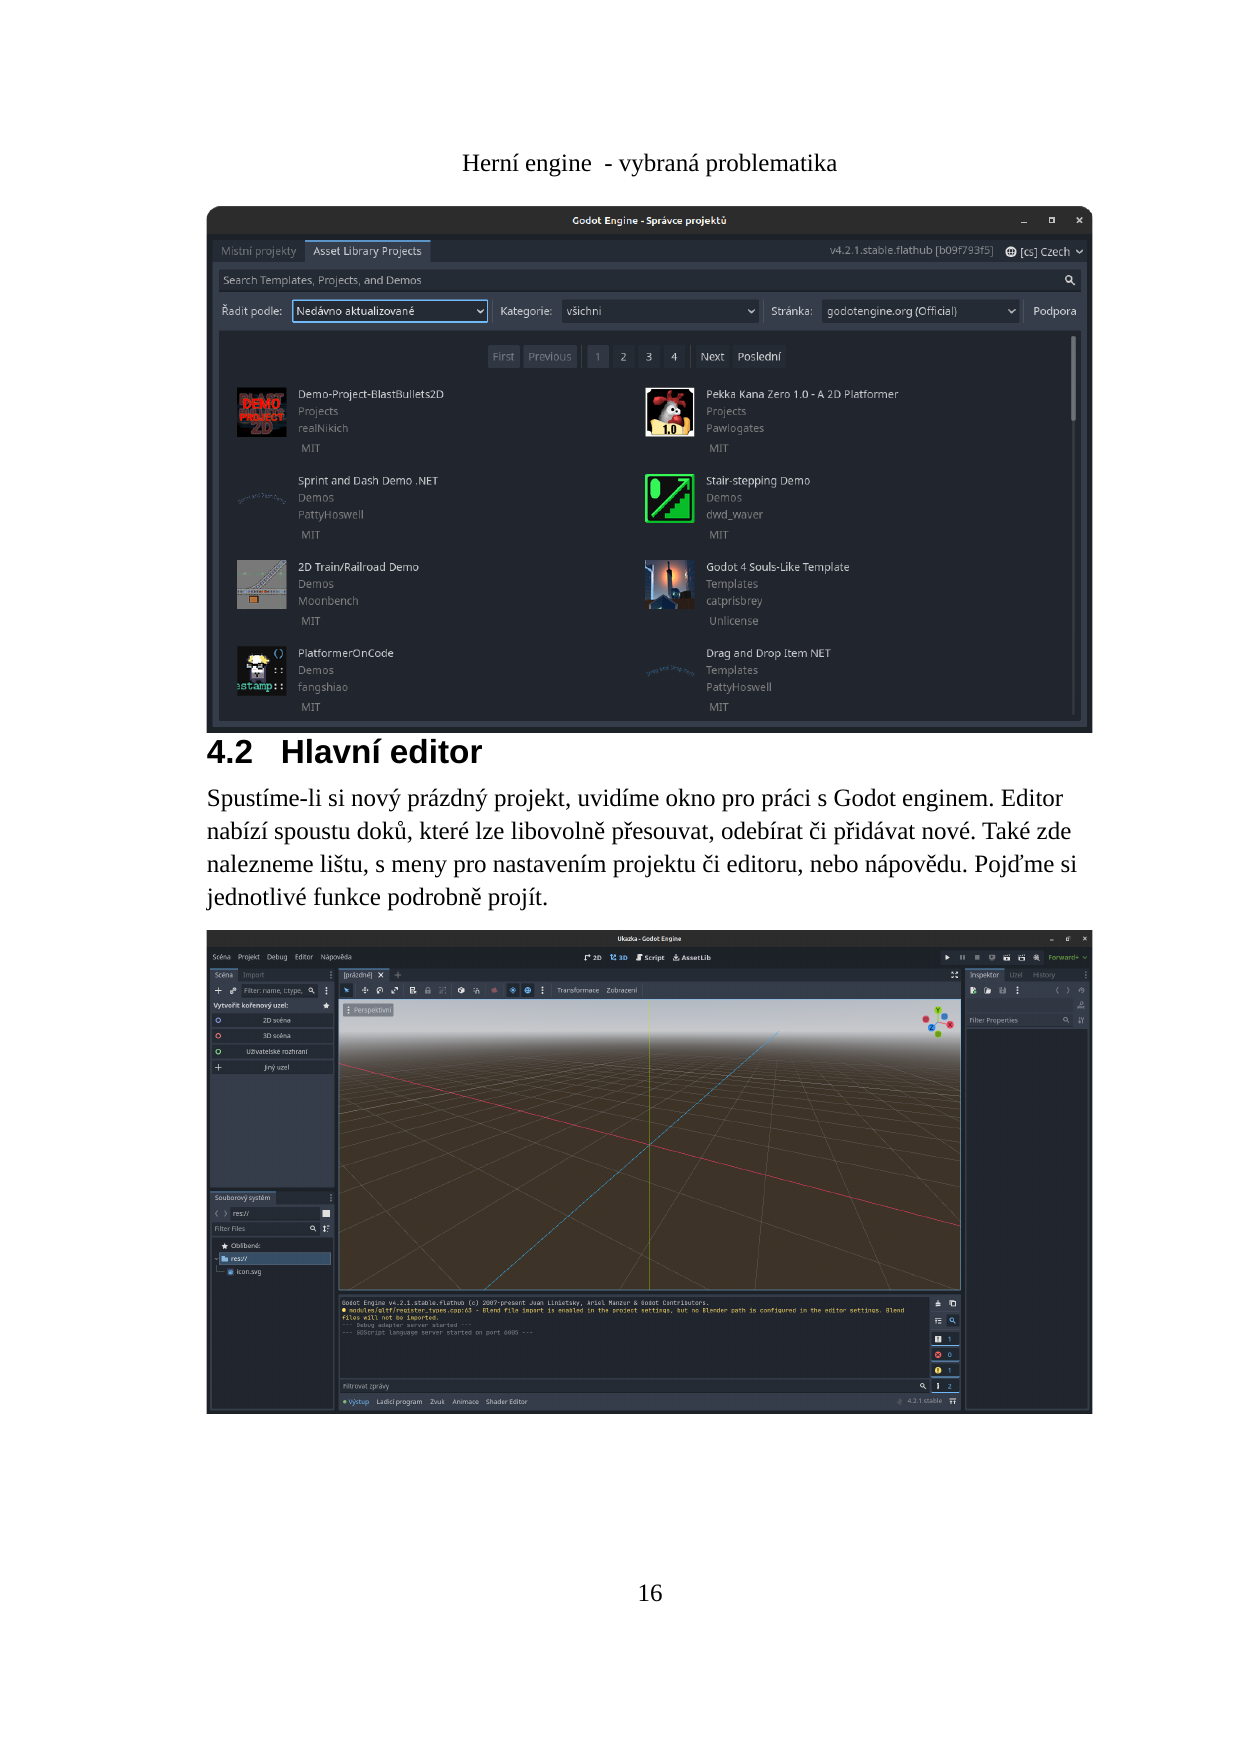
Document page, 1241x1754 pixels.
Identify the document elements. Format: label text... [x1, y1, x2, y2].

picture [206, 930, 1093, 1414]
picture [206, 206, 1093, 733]
subtitle Hlavní editor [207, 733, 1093, 771]
text Spustíme-li si nový prázdný projekt, uvidíme okno pro práci s Godot enginem. Editor nabízí spoustu doků, které lze libovolně přesouvat, odebírat či přidávat nové. Také zde nalezneme lištu, s meny pro nastavením projektu či editoru, nebo nápovědu. Pojďme si jednotlivé funkce podrobně projít. [207, 783, 1093, 911]
